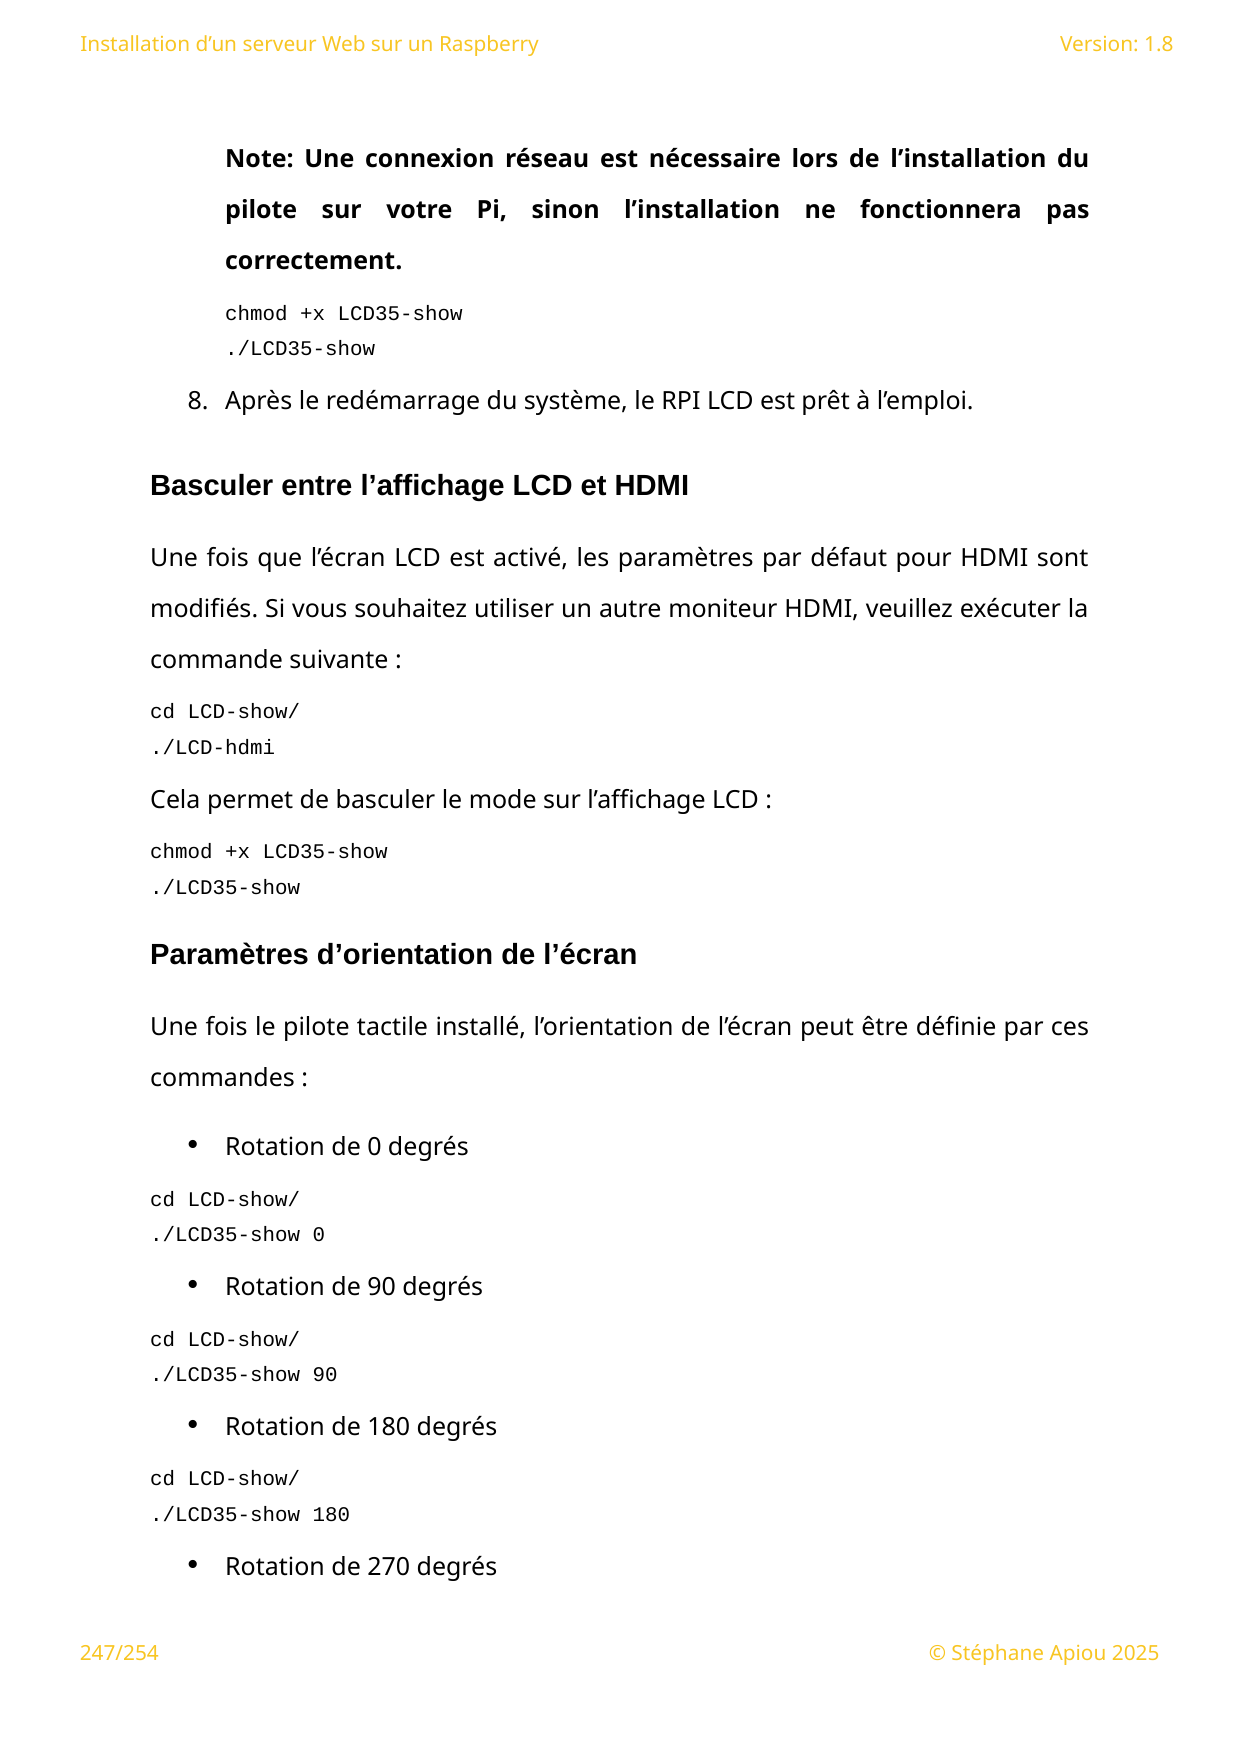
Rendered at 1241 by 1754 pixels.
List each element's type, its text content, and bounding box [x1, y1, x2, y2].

text cd LCD-show/ [150, 1468, 1090, 1492]
text ./LCD35-show 90 [150, 1364, 1090, 1388]
text ./LCD35-show [150, 877, 1090, 900]
list Rotation de 0 degrés [187, 1129, 1090, 1163]
text cd LCD-show/ [150, 1189, 1090, 1212]
text ./LCD35-show 180 [150, 1504, 1090, 1527]
subtitle Basculer entre l’affichage LCD et HDMI [150, 468, 1090, 501]
text Une fois le pilote tactile installé, l’orientation de l’écran peut être définie par ces commandes : [150, 1009, 1090, 1094]
text ./LCD-hdmi [150, 737, 1090, 761]
list Note: Une connexion réseau est nécessaire lors de l’installation du pilote sur votre Pi, sinon l’installation ne fonctionnera pas correctement. [187, 141, 1090, 277]
list Rotation de 90 degrés [187, 1269, 1090, 1303]
list Rotation de 180 degrés [187, 1408, 1090, 1442]
text cd LCD-show/ [150, 701, 1090, 725]
text cd LCD-show/ [150, 1329, 1090, 1352]
list chmod +x LCD35-show [187, 303, 1090, 326]
subtitle Paramètres d’orientation de l’écran [150, 937, 1090, 971]
text Cela permet de basculer le mode sur l’affichage LCD : [150, 781, 1090, 815]
text ./LCD35-show 0 [150, 1224, 1090, 1248]
list Rotation de 270 degrés [187, 1548, 1090, 1582]
text chmod +x LCD35-show [150, 841, 1090, 865]
text Une fois que l’écran LCD est activé, les paramètres par défaut pour HDMI sont modifiés. Si vous souhaitez utiliser un autre moniteur HDMI, veuillez exécuter la commande suivante : [150, 539, 1090, 676]
list Après le redémarrage du système, le RPI LCD est prêt à l’emploi. [187, 383, 1090, 417]
list ./LCD35-show [187, 338, 1090, 362]
